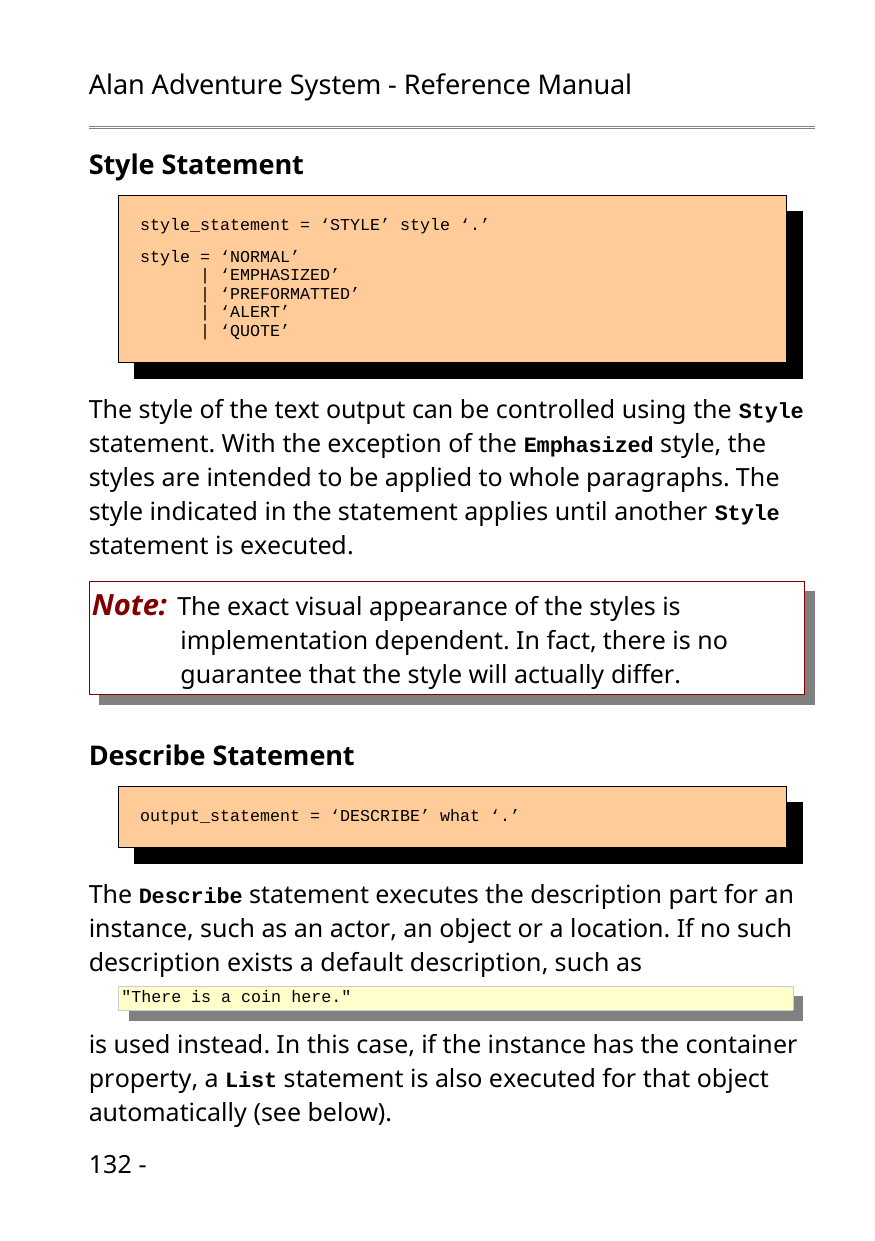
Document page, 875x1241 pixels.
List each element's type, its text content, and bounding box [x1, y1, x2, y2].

subtitle Style Statement [88, 146, 815, 182]
text is used instead. In this case, if the instance has the container property, a List statement is also executed for that object automatically (see below). [88, 1027, 815, 1129]
text The Describe statement executes the description part for an instance, such as an actor, an object or a location. If no such description exists a default description, such as [88, 877, 815, 979]
list The exact visual appearance of the styles is implementation dependent. In fact, there is no guarantee that the style will actually differ. [90, 582, 804, 694]
subtitle Describe Statement [88, 736, 815, 773]
text style = ‘NORMAL’ | ‘EMPHASIZED’ | ‘PREFORMATTED’ | ‘ALERT’ | ‘QUOTE’ [119, 227, 786, 362]
text The style of the text output can be controlled using the Style statement. With the exception of the Emphasized style, the styles are intended to be applied to whole paragraphs. The style indicated in the statement applies until another Style statement is executed. [88, 392, 815, 562]
text style_statement = ‘STYLE’ style ‘.’ [119, 196, 786, 227]
text output_statement = ‘DESCRIBE’ what ‘.’ [119, 787, 786, 847]
text "There is a coin here." [119, 987, 793, 1010]
